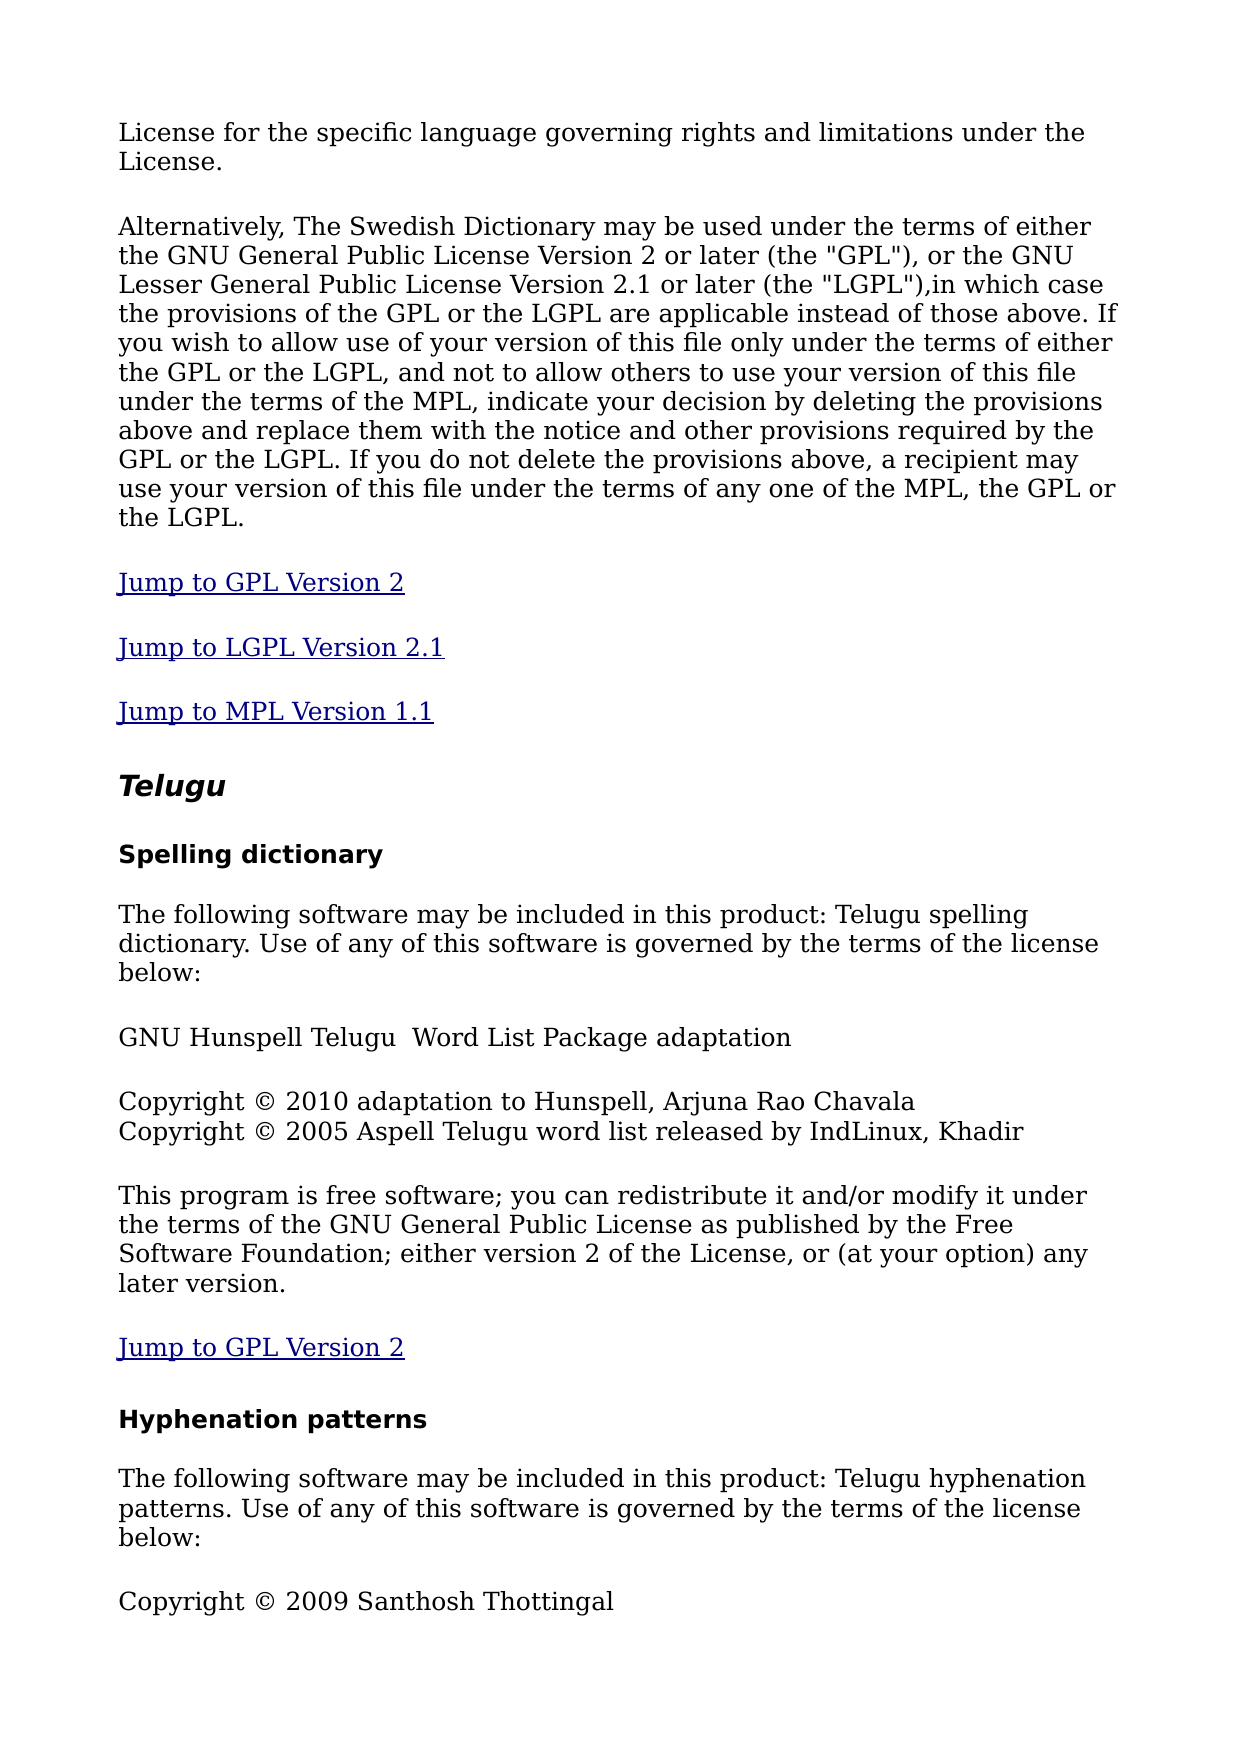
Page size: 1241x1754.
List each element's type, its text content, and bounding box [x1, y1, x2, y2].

text Jump to GPL Version 2 [118, 568, 1122, 597]
text The following software may be included in this product: Telugu spelling dictionary. Use of any of this software is governed by the terms of the license below: [118, 900, 1122, 987]
text License for the specific language governing rights and limitations under the License. [118, 118, 1122, 176]
subtitle Hyphenation patterns [118, 1405, 1122, 1434]
text Alternatively, The Swedish Dictionary may be used under the terms of either the GNU General Public License Version 2 or later (the "GPL"), or the GNU Lesser General Public License Version 2.1 or later (the "LGPL"),in which case the provisions of the GPL or the LGPL are applicable instead of those above. If you wish to allow use of your version of this file only under the terms of either the GPL or the LGPL, and not to allow others to use your version of this file under the terms of the MPL, indicate your decision by deleting the provisions above and replace them with the notice and other provisions required by the GPL or the LGPL. If you do not delete the provisions above, a recipient may use your version of this file under the terms of any one of the MPL, the GPL or the LGPL. [118, 212, 1122, 533]
text Copyright © 2009 Santhosh Thottingal [118, 1587, 1122, 1617]
text Copyright © 2010 adaptation to Hunspell, Arjuna Rao Chavala Copyright © 2005 Aspell Telugu word list released by IndLinux, Khadir [118, 1087, 1122, 1146]
text Jump to GPL Version 2 [118, 1333, 1122, 1362]
text Jump to LGPL Version 2.1 [118, 633, 1122, 662]
subtitle Spelling dictionary [118, 841, 1122, 870]
subtitle Telugu [118, 769, 1122, 803]
text GNU Hunspell Telugu Word List Package adaptation [118, 1023, 1122, 1052]
text Jump to MPL Version 1.1 [118, 697, 1122, 726]
text The following software may be included in this product: Telugu hyphenation patterns. Use of any of this software is governed by the terms of the license below: [118, 1464, 1122, 1552]
text This program is free software; you can redistribute it and/or modify it under the terms of the GNU General Public License as published by the Free Software Foundation; either version 2 of the License, or (at your option) any later version. [118, 1181, 1122, 1298]
